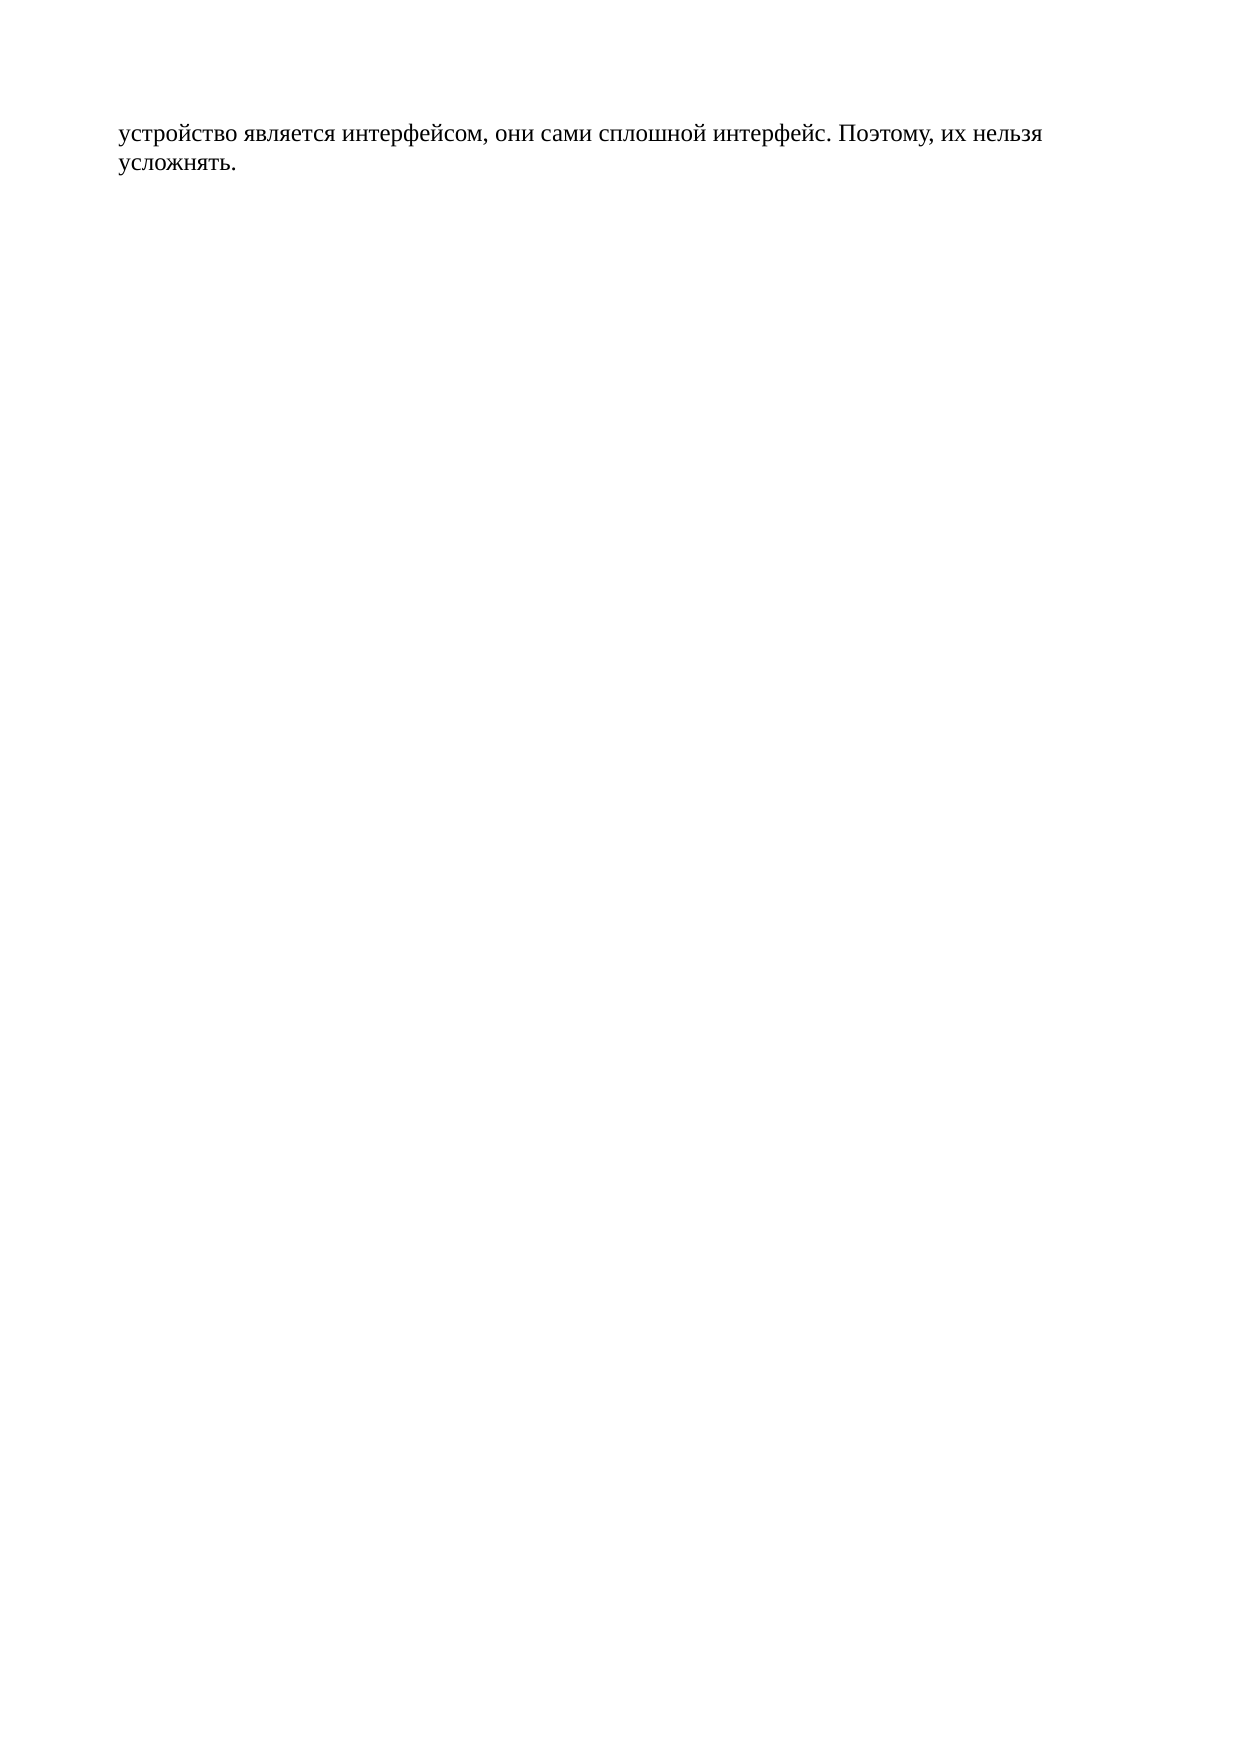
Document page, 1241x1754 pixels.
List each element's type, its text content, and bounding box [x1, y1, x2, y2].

text устройство является интерфейсом, они сами сплошной интерфейс. Поэтому, их нельзя усложнять. [118, 118, 1122, 176]
